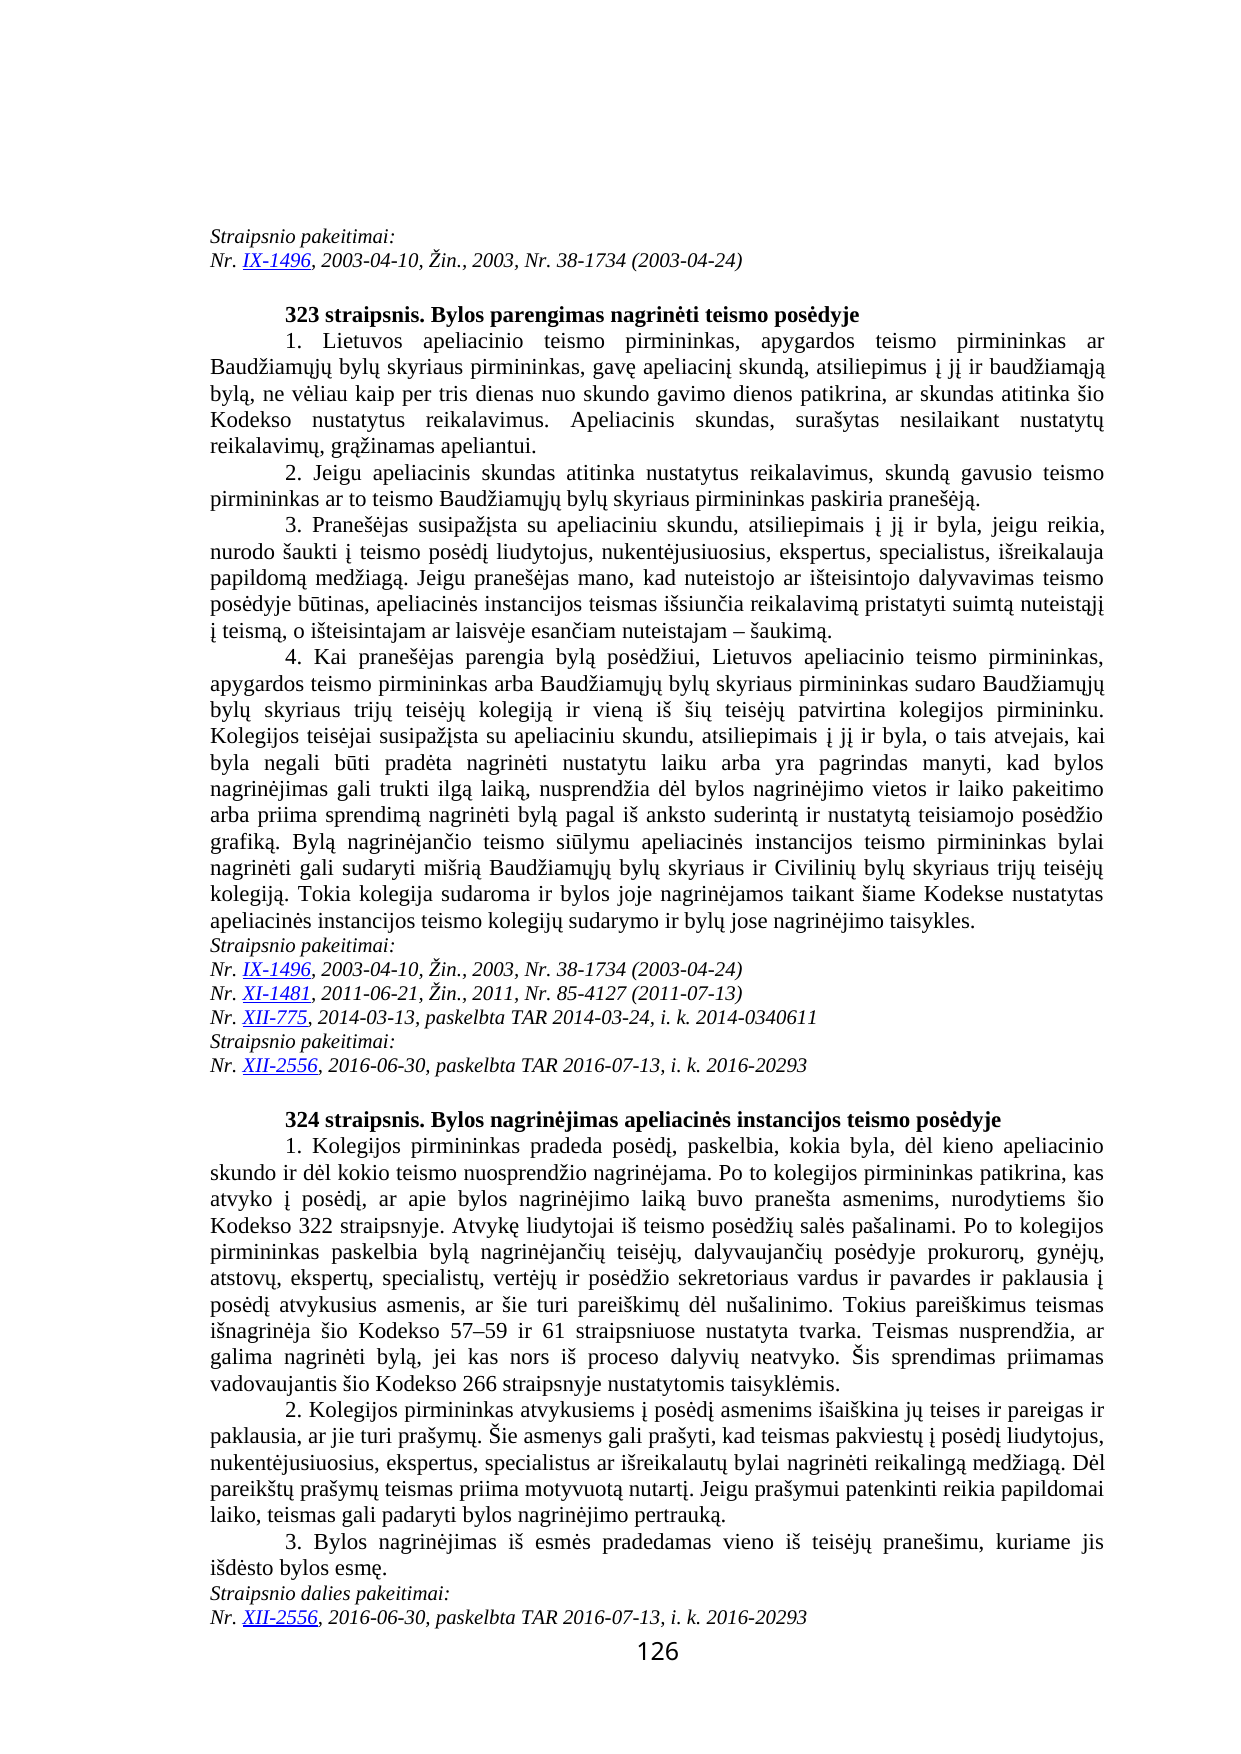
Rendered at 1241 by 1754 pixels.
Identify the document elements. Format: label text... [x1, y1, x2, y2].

text 3. Pranešėjas susipažįsta su apeliaciniu skundu, atsiliepimais į jį ir byla, jeigu reikia, nurodo šaukti į teismo posėdį liudytojus, nukentėjusiuosius, ekspertus, specialistus, išreikalauja papildomą medžiagą. Jeigu pranešėjas mano, kad nuteistojo ar išteisintojo dalyvavimas teismo posėdyje būtinas, apeliacinės instancijos teismas išsiunčia reikalavimą pristatyti suimtą nuteistąjį į teismą, o išteisintajam ar laisvėje esančiam nuteistajam – šaukimą. [210, 511, 1106, 643]
text 323 straipsnis. Bylos parengimas nagrinėti teismo posėdyje [210, 301, 1106, 327]
text Straipsnio pakeitimai: [210, 1029, 1106, 1053]
text 1. Kolegijos pirmininkas pradeda posėdį, paskelbia, kokia byla, dėl kieno apeliacinio skundo ir dėl kokio teismo nuosprendžio nagrinėjama. Po to kolegijos pirmininkas patikrina, kas atvyko į posėdį, ar apie bylos nagrinėjimo laiką buvo pranešta asmenims, nurodytiems šio Kodekso 322 straipsnyje. Atvykę liudytojai iš teismo posėdžių salės pašalinami. Po to kolegijos pirmininkas paskelbia bylą nagrinėjančių teisėjų, dalyvaujančių posėdyje prokurorų, gynėjų, atstovų, ekspertų, specialistų, vertėjų ir posėdžio sekretoriaus vardus ir pavardes ir paklausia į posėdį atvykusius asmenis, ar šie turi pareiškimų dėl nušalinimo. Tokius pareiškimus teismas išnagrinėja šio Kodekso 57–59 ir 61 straipsniuose nustatyta tvarka. Teismas nusprendžia, ar galima nagrinėti bylą, jei kas nors iš proceso dalyvių neatvyko. Šis sprendimas priimamas vadovaujantis šio Kodekso 266 straipsnyje nustatytomis taisyklėmis. [210, 1133, 1106, 1396]
text 2. Kolegijos pirmininkas atvykusiems į posėdį asmenims išaiškina jų teises ir pareigas ir paklausia, ar jie turi prašymų. Šie asmenys gali prašyti, kad teismas pakviestų į posėdį liudytojus, nukentėjusiuosius, ekspertus, specialistus ar išreikalautų bylai nagrinėti reikalingą medžiagą. Dėl pareikštų prašymų teismas priima motyvuotą nutartį. Jeigu prašymui patenkinti reikia papildomai laiko, teismas gali padaryti bylos nagrinėjimo pertrauką. [210, 1396, 1106, 1528]
text Nr. XII-2556, 2016-06-30, paskelbta TAR 2016-07-13, i. k. 2016-20293 [210, 1605, 1106, 1629]
text Nr. IX-1496, 2003-04-10, Žin., 2003, Nr. 38-1734 (2003-04-24) [210, 248, 1106, 272]
text 4. Kai pranešėjas parengia bylą posėdžiui, Lietuvos apeliacinio teismo pirmininkas, apygardos teismo pirmininkas arba Baudžiamųjų bylų skyriaus pirmininkas sudaro Baudžiamųjų bylų skyriaus trijų teisėjų kolegiją ir vieną iš šių teisėjų patvirtina kolegijos pirmininku. Kolegijos teisėjai susipažįsta su apeliaciniu skundu, atsiliepimais į jį ir byla, o tais atvejais, kai byla negali būti pradėta nagrinėti nustatytu laiku arba yra pagrindas manyti, kad bylos nagrinėjimas gali trukti ilgą laiką, nusprendžia dėl bylos nagrinėjimo vietos ir laiko pakeitimo arba priima sprendimą nagrinėti bylą pagal iš anksto suderintą ir nustatytą teisiamojo posėdžio grafiką. Bylą nagrinėjančio teismo siūlymu apeliacinės instancijos teismo pirmininkas bylai nagrinėti gali sudaryti mišrią Baudžiamųjų bylų skyriaus ir Civilinių bylų skyriaus trijų teisėjų kolegiją. Tokia kolegija sudaroma ir bylos joje nagrinėjamos taikant šiame Kodekse nustatytas apeliacinės instancijos teismo kolegijų sudarymo ir bylų jose nagrinėjimo taisykles. [210, 643, 1106, 933]
text 3. Bylos nagrinėjimas iš esmės pradedamas vieno iš teisėjų pranešimu, kuriame jis išdėsto bylos esmę. [210, 1528, 1106, 1581]
text Straipsnio pakeitimai: [210, 933, 1106, 957]
text Nr. XII-775, 2014-03-13, paskelbta TAR 2014-03-24, i. k. 2014-0340611 [210, 1005, 1106, 1029]
text Straipsnio pakeitimai: [210, 224, 1106, 248]
text 2. Jeigu apeliacinis skundas atitinka nustatytus reikalavimus, skundą gavusio teismo pirmininkas ar to teismo Baudžiamųjų bylų skyriaus pirmininkas paskiria pranešėją. [210, 459, 1106, 511]
text 324 straipsnis. Bylos nagrinėjimas apeliacinės instancijos teismo posėdyje [210, 1106, 1106, 1133]
text Nr. XII-2556, 2016-06-30, paskelbta TAR 2016-07-13, i. k. 2016-20293 [210, 1053, 1106, 1077]
text Nr. XI-1481, 2011-06-21, Žin., 2011, Nr. 85-4127 (2011-07-13) [210, 981, 1106, 1005]
text Nr. IX-1496, 2003-04-10, Žin., 2003, Nr. 38-1734 (2003-04-24) [210, 957, 1106, 981]
text 1. Lietuvos apeliacinio teismo pirmininkas, apygardos teismo pirmininkas ar Baudžiamųjų bylų skyriaus pirmininkas, gavę apeliacinį skundą, atsiliepimus į jį ir baudžiamąją bylą, ne vėliau kaip per tris dienas nuo skundo gavimo dienos patikrina, ar skundas atitinka šio Kodekso nustatytus reikalavimus. Apeliacinis skundas, surašytas nesilaikant nustatytų reikalavimų, grąžinamas apeliantui. [210, 327, 1106, 459]
text Straipsnio dalies pakeitimai: [210, 1581, 1106, 1605]
